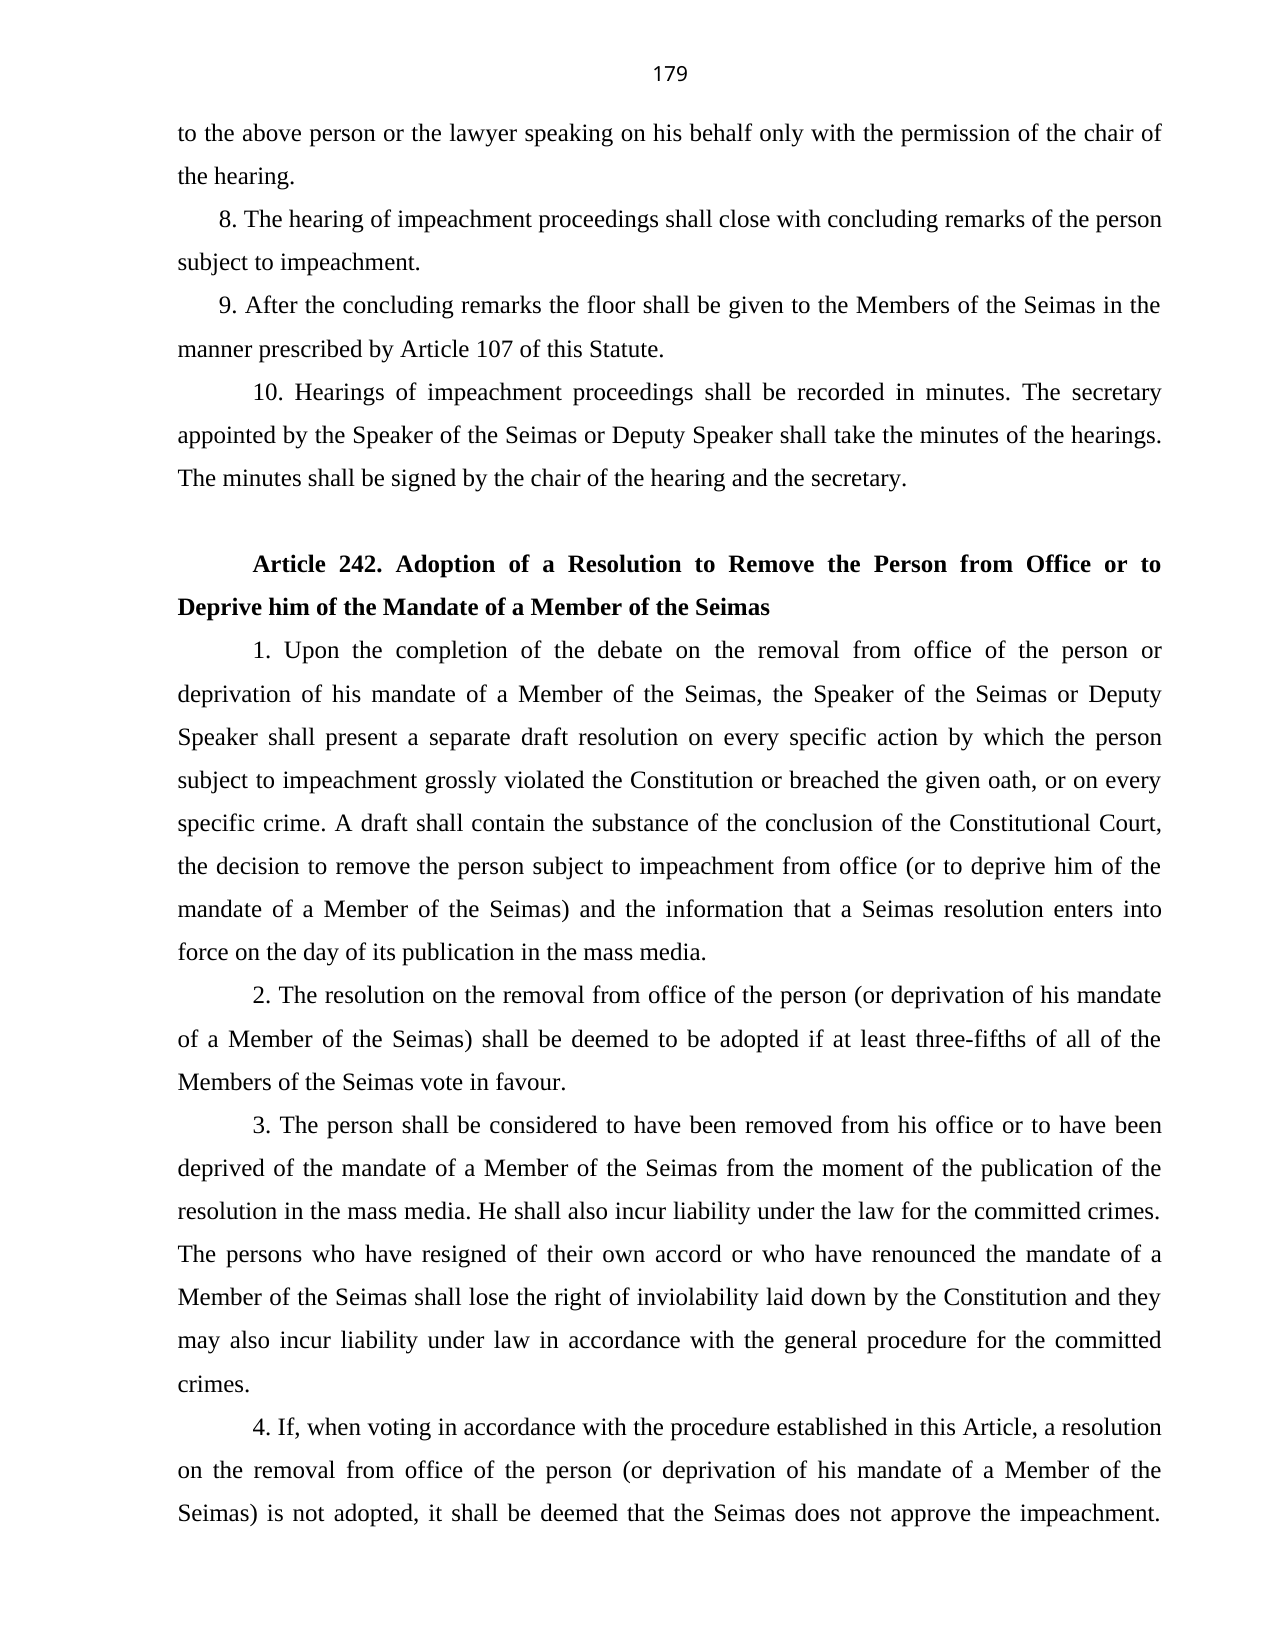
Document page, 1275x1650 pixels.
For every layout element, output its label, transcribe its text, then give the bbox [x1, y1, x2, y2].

text 2. The resolution on the removal from office of the person (or deprivation of his mandate of a Member of the Seimas) shall be deemed to be adopted if at least three-fifths of all of the Members of the Seimas vote in favour. [177, 981, 1163, 1096]
text 4. If, when voting in accordance with the procedure established in this Article, a resolution on the removal from office of the person (or deprivation of his mandate of a Member of the Seimas) is not adopted, it shall be deemed that the Seimas does not approve the impeachment. [177, 1412, 1163, 1527]
text Article 242. Adoption of a Resolution to Remove the Person from Office or to Deprive him of the Mandate of a Member of the Seimas [177, 549, 1163, 621]
text 8. The hearing of impeachment proceedings shall close with concluding remarks of the person subject to impeachment. [177, 204, 1163, 276]
text 3. The person shall be considered to have been removed from his office or to have been deprived of the mandate of a Member of the Seimas from the moment of the publication of the resolution in the mass media. He shall also incur liability under the law for the committed crimes. The persons who have resigned of their own accord or who have renounced the mandate of a Member of the Seimas shall lose the right of inviolability laid down by the Constitution and they may also incur liability under law in accordance with the general procedure for the committed crimes. [177, 1110, 1163, 1397]
text 1. Upon the completion of the debate on the removal from office of the person or deprivation of his mandate of a Member of the Seimas, the Speaker of the Seimas or Deputy Speaker shall present a separate draft resolution on every specific action by which the person subject to impeachment grossly violated the Constitution or breached the given oath, or on every specific crime. A draft shall contain the substance of the conclusion of the Constitutional Court, the decision to remove the person subject to impeachment from office (or to deprive him of the mandate of a Member of the Seimas) and the information that a Seimas resolution enters into force on the day of its publication in the mass media. [177, 636, 1163, 966]
text 9. After the concluding remarks the floor shall be given to the Members of the Seimas in the manner prescribed by Article 107 of this Statute. [177, 291, 1163, 362]
text 10. Hearings of impeachment proceedings shall be recorded in minutes. The secretary appointed by the Speaker of the Seimas or Deputy Speaker shall take the minutes of the hearings. The minutes shall be signed by the chair of the hearing and the secretary. [177, 377, 1163, 492]
text to the above person or the lawyer speaking on his behalf only with the permission of the chair of the hearing. [177, 118, 1163, 190]
